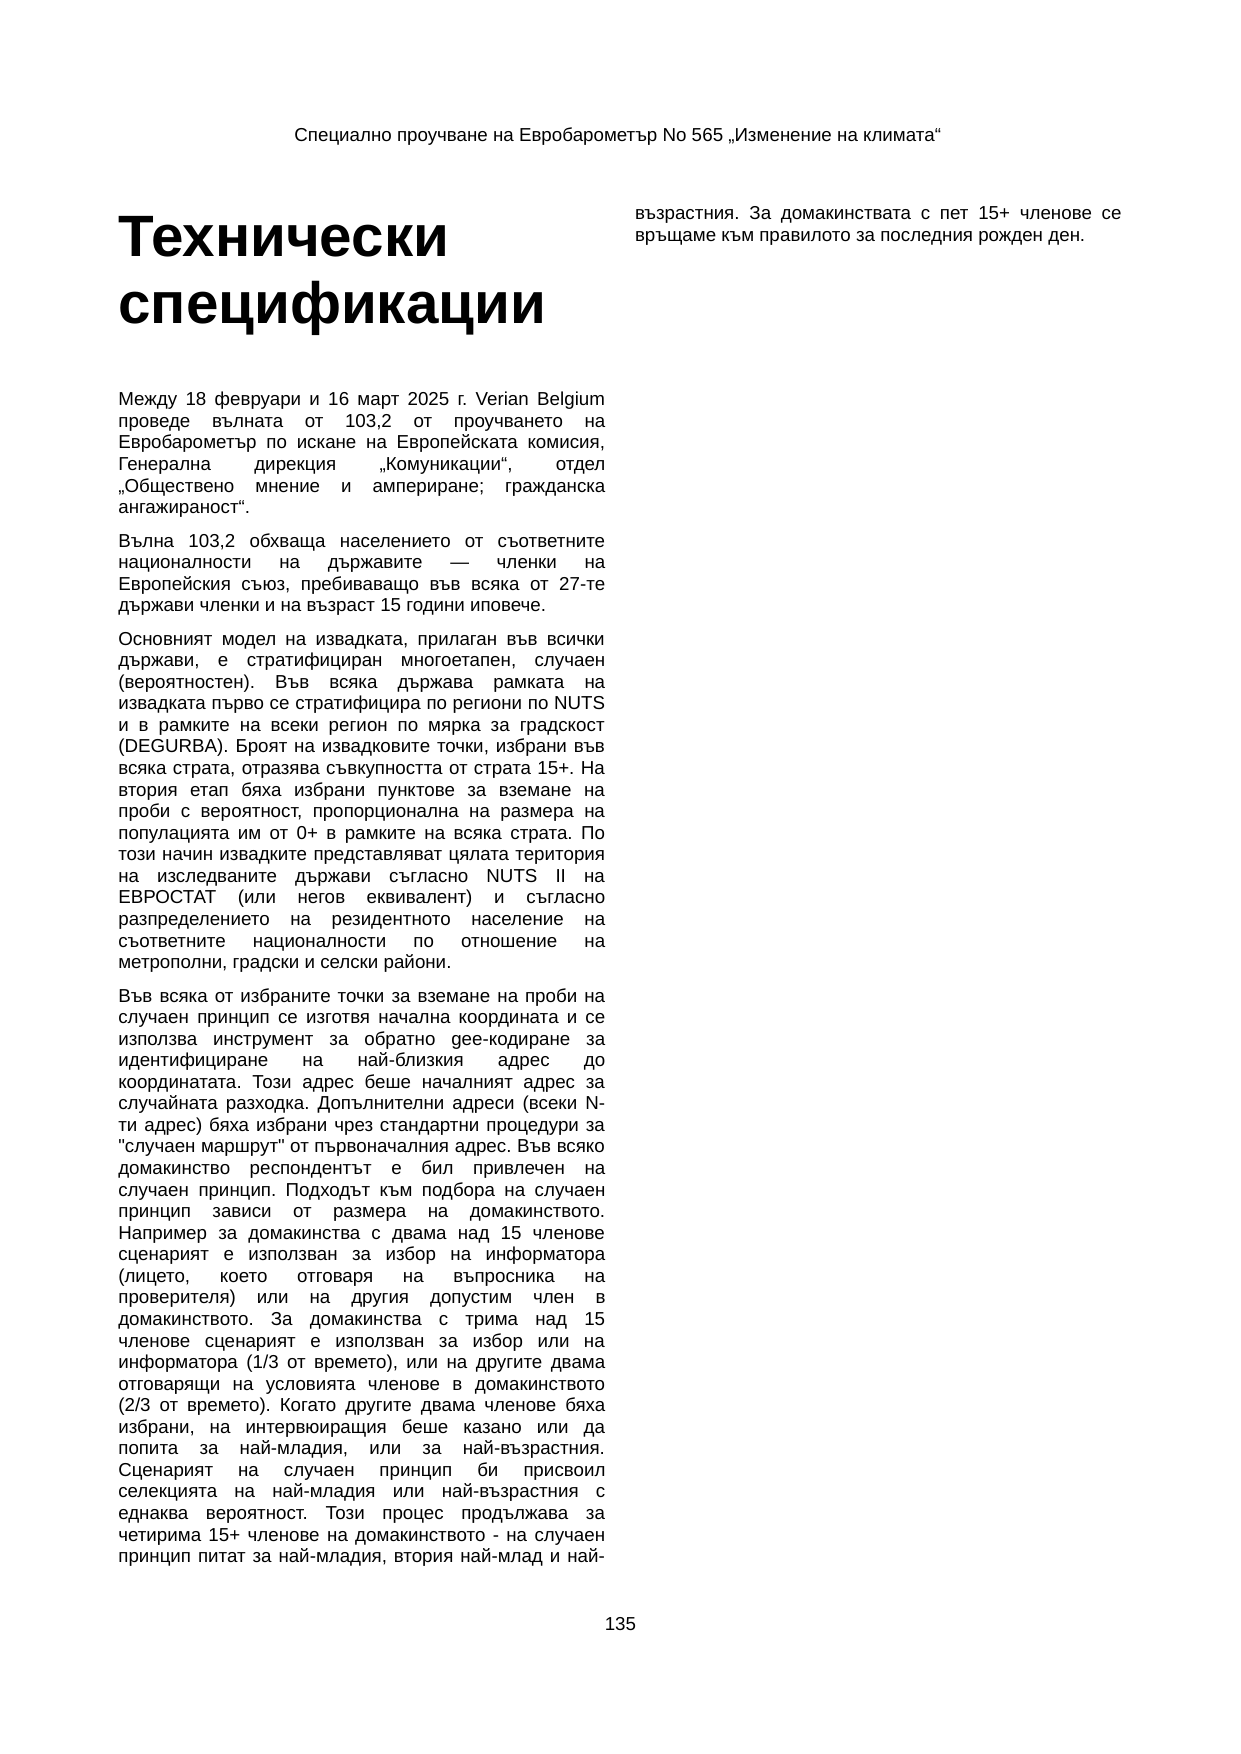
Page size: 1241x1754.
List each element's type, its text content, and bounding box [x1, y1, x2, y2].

text възрастния. За домакинствата с пет 15+ членове се връщаме към правилото за последния рожден ден. [635, 202, 1122, 245]
text Основният модел на извадката, прилаган във всички държави, е стратифициран многоетапен, случаен (вероятностен). Във всяка държава рамката на извадката първо се стратифицира по региони по NUTS и в рамките на всеки регион по мярка за градскост (DEGURBA). Броят на извадковите точки, избрани във всяка страта, отразява съвкупността от страта 15+. На втория етап бяха избрани пунктове за вземане на проби с вероятност, пропорционална на размера на популацията им от 0+ в рамките на всяка страта. По този начин извадките представляват цялата територия на изследваните държави съгласно NUTS II на ЕВРОСТАТ (или негов еквивалент) и съгласно разпределението на резидентното население на съответните националности по отношение на метрополни, градски и селски райони. [118, 627, 605, 972]
subtitle Технически спецификации [118, 202, 605, 336]
text Вълна 103,2 обхваща населението от съответните националности на държавите — членки на Европейския съюз, пребиваващо във всяка от 27-те държави членки и на възраст 15 години иповече. [118, 529, 605, 616]
text Във всяка от избраните точки за вземане на проби на случаен принцип се изготвя начална координата и се използва инструмент за обратно gee-кодиране за идентифициране на най-близкия адрес до координатата. Този адрес беше началният адрес за случайната разходка. Допълнителни адреси (всеки N-ти адрес) бяха избрани чрез стандартни процедури за "случаен маршрут" от първоначалния адрес. Във всяко домакинство респондентът е бил привлечен на случаен принцип. Подходът към подбора на случаен принцип зависи от размера на домакинството. Например за домакинства с двама над 15 членове сценарият е използван за избор на информатора (лицето, което отговаря на въпросника на проверителя) или на другия допустим член в домакинството. За домакинства с трима над 15 членове сценарият е използван за избор или на информатора (1/3 от времето), или на другите двама отговарящи на условията членове в домакинството (2/3 от времето). Когато другите двама членове бяха избрани, на интервюиращия беше казано или да попита за най-младия, или за най-възрастния. Сценарият на случаен принцип би присвоил селекцията на най-младия или най-възрастния с еднаква вероятност. Този процес продължава за четирима 15+ членове на домакинството - на случаен принцип питат за най-младия, втория най-млад и най- [118, 984, 605, 1567]
text Между 18 февруари и 16 март 2025 г. Verian Belgium проведе вълната от 103,2 от проучването на Евробарометър по искане на Европейската комисия, Генерална дирекция „Комуникации“, отдел „Обществено мнение и ампериране; гражданска ангажираност“. [118, 388, 605, 517]
